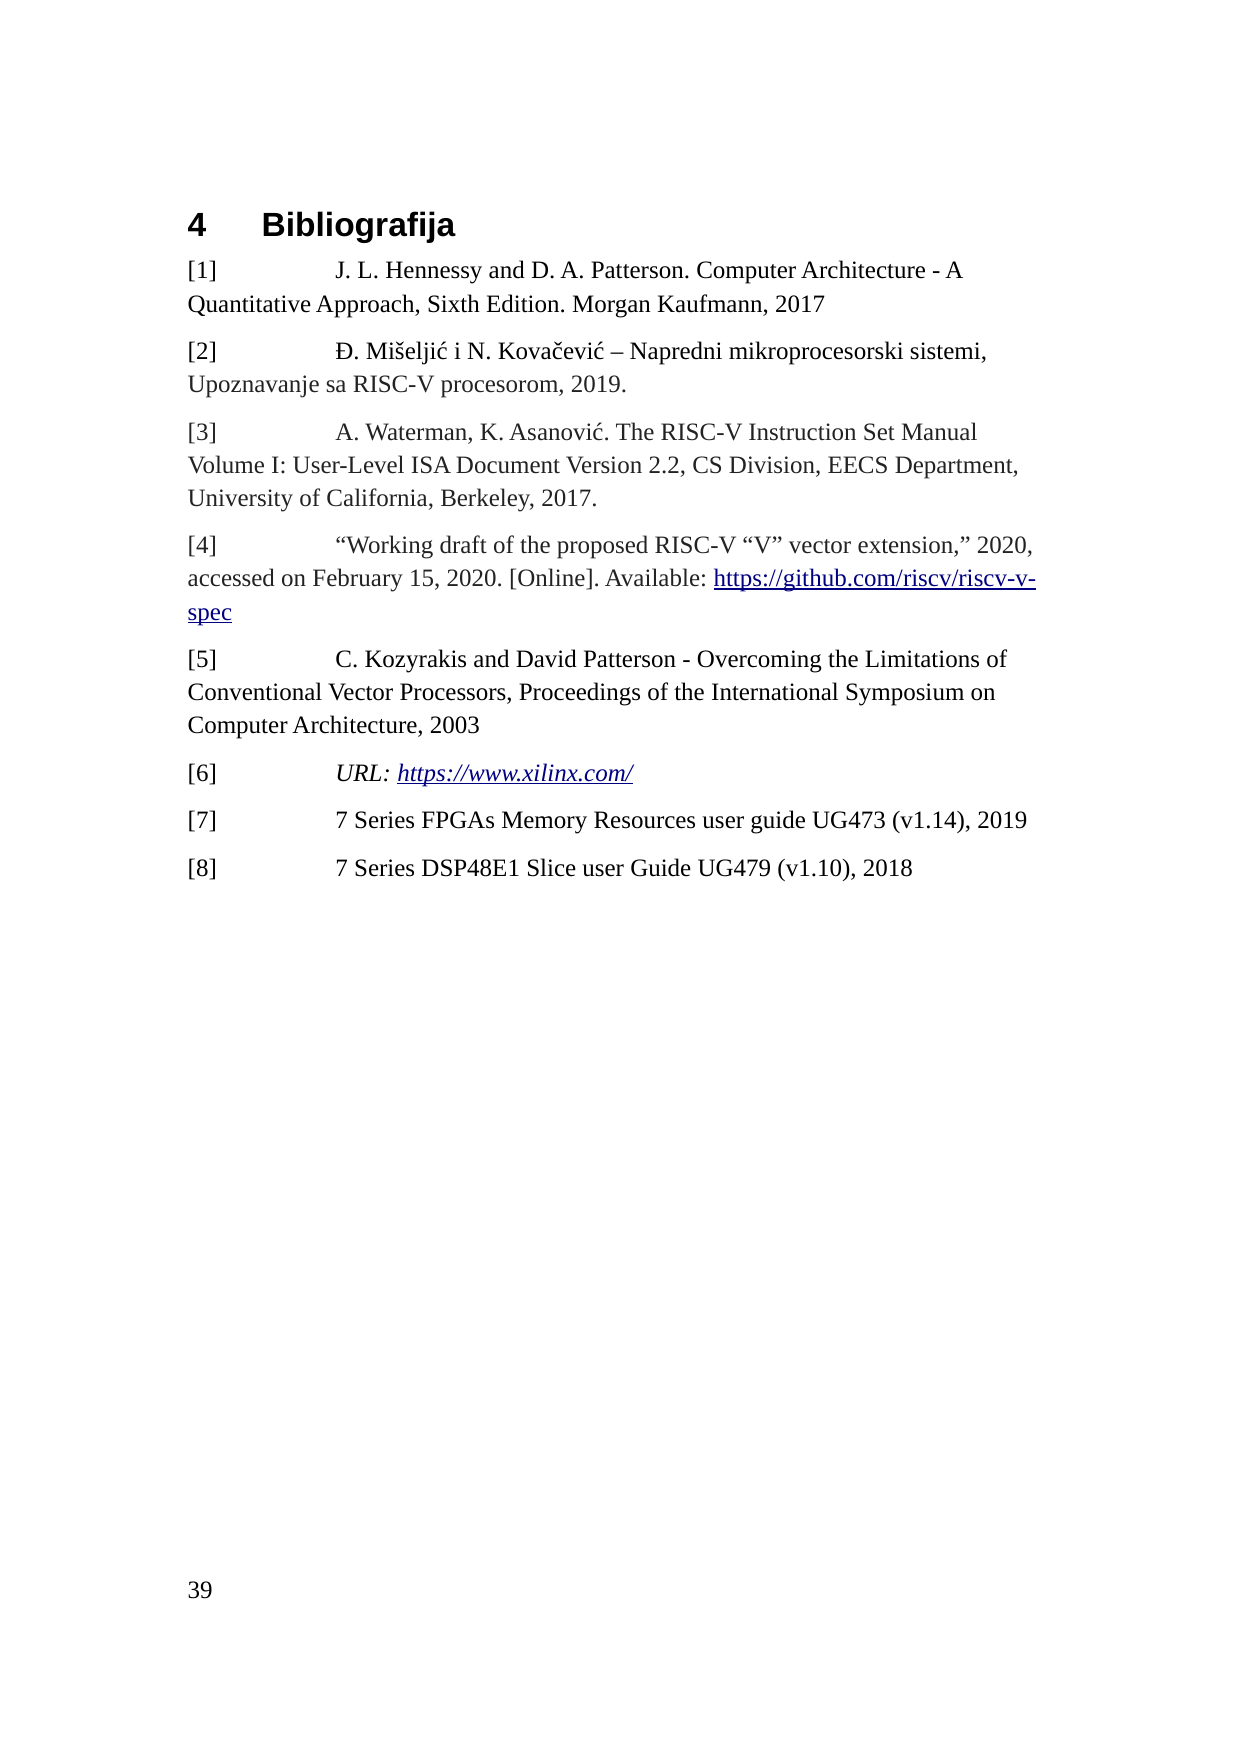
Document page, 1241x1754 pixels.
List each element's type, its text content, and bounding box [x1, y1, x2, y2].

text [3] A. Waterman, K. Asanović. The RISC-V Instruction Set Manual Volume I: User-Level ISA Document Version 2.2, CS Division, EECS Department, University of California, Berkeley, 2017. [187, 417, 1053, 512]
text [7] 7 Series FPGAs Memory Resources user guide UG473 (v1.14), 2019 [187, 805, 1053, 834]
text [4] “Working draft of the proposed RISC-V “V” vector extension,” 2020, accessed on February 15, 2020. [Online]. Available: https://github.com/riscv/riscv-v-spec [187, 531, 1053, 625]
text [5] C. Kozyrakis and David Patterson - Overcoming the Limitations of Conventional Vector Processors, Proceedings of the International Symposium on Computer Architecture, 2003 [187, 644, 1053, 739]
text [1] J. L. Hennessy and D. A. Patterson. Computer Architecture - A Quantitative Approach, Sixth Edition. Morgan Kaufmann, 2017 [187, 256, 1053, 317]
subtitle Bibliografija [187, 204, 1053, 243]
text [2] Đ. Mišeljić i N. Kovačević – Napredni mikroprocesorski sistemi, Upoznavanje sa RISC-V procesorom, 2019. [187, 336, 1053, 398]
text [6] URL: https://www.xilinx.com/ [187, 758, 1053, 787]
text [8] 7 Series DSP48E1 Slice user Guide UG479 (v1.10), 2018 [187, 853, 1053, 882]
